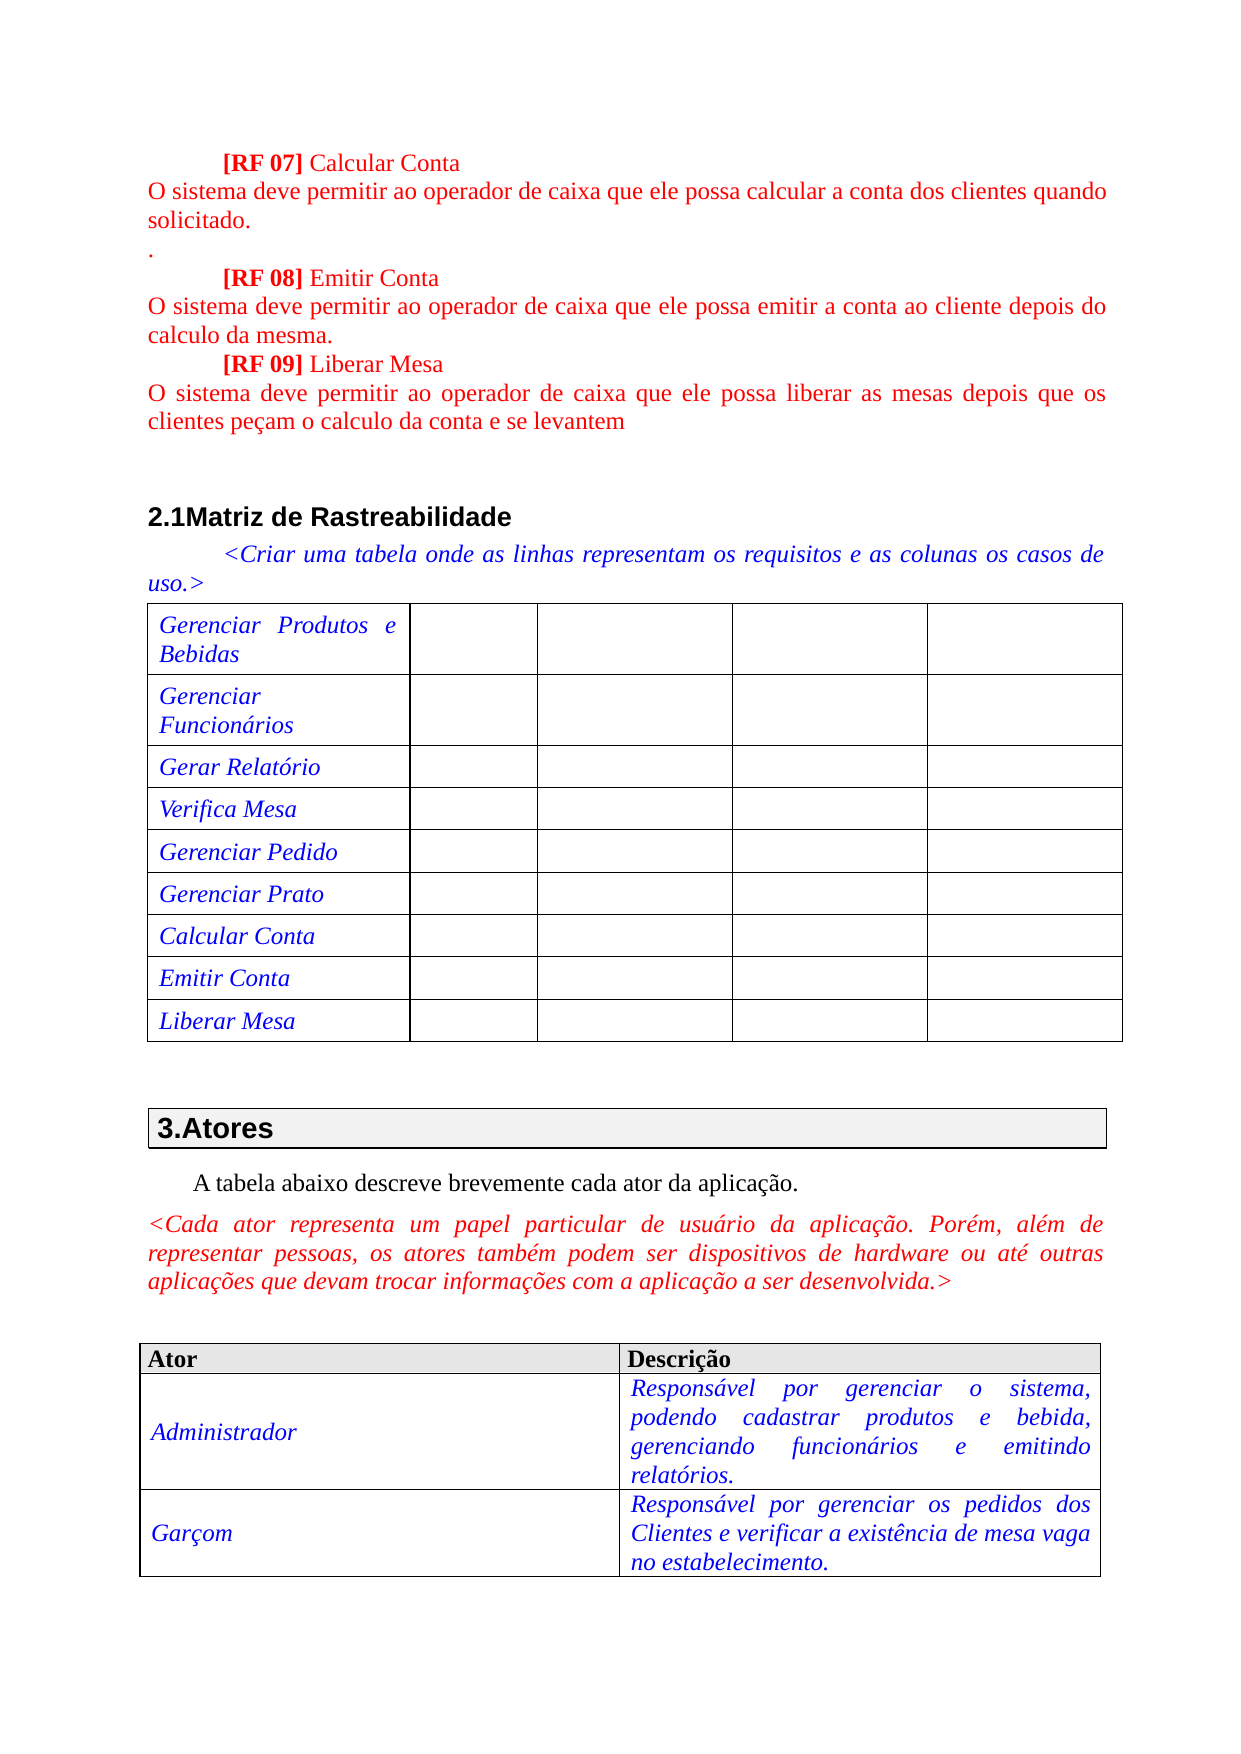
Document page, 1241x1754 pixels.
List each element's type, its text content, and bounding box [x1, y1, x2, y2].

table_header [928, 604, 1122, 674]
table_cell [538, 788, 732, 829]
table_header Ator [141, 1344, 619, 1372]
table_cell Verifica Mesa [148, 788, 409, 829]
table_cell Garçom [141, 1490, 619, 1576]
table_cell Gerenciar Pedido [148, 830, 409, 872]
table_cell [928, 675, 1122, 745]
table_cell [411, 830, 537, 872]
table_header [538, 604, 732, 674]
table_cell Gerenciar Funcionários [148, 675, 409, 745]
table_cell [538, 915, 732, 956]
table_cell [928, 957, 1122, 998]
table_cell [538, 957, 732, 998]
table_cell [733, 675, 927, 745]
subtitle Matriz de Rastreabilidade [148, 501, 1107, 533]
table_cell [928, 746, 1122, 787]
table_cell Gerar Relatório [148, 746, 409, 787]
table_cell [733, 746, 927, 787]
table_cell Calcular Conta [148, 915, 409, 956]
table_cell [538, 873, 732, 914]
table_cell [928, 788, 1122, 829]
table_header Gerenciar Produtos e Bebidas [148, 604, 409, 674]
table_cell [733, 788, 927, 829]
table_cell [411, 957, 537, 998]
text O sistema deve permitir ao operador de caixa que ele possa calcular a conta dos clientes quando solicitado. [148, 176, 1107, 234]
table_cell [411, 675, 537, 745]
text O sistema deve permitir ao operador de caixa que ele possa liberar as mesas depois que os clientes peçam o calculo da conta e se levantem [148, 378, 1107, 435]
table_cell [928, 915, 1122, 956]
table_cell [928, 873, 1122, 914]
table_cell Gerenciar Prato [148, 873, 409, 914]
table_cell [928, 1000, 1122, 1041]
table_cell Responsável por gerenciar o sistema, podendo cadastrar produtos e bebida, gerenciando funcionários e emitindo relatórios. [620, 1374, 1100, 1488]
table_cell [538, 1000, 732, 1041]
table_cell Responsável por gerenciar os pedidos dos Clientes e verificar a existência de mesa vaga no estabelecimento. [620, 1490, 1100, 1576]
table_cell [733, 873, 927, 914]
table_cell [733, 1000, 927, 1041]
table_cell Emitir Conta [148, 957, 409, 998]
table_cell [411, 788, 537, 829]
table_cell [733, 957, 927, 998]
table_cell Administrador [141, 1374, 619, 1488]
subtitle Atores [149, 1109, 1106, 1147]
text [RF 08] Emitir Conta [148, 263, 1107, 291]
table_cell [538, 830, 732, 872]
text <Criar uma tabela onde as linhas representam os requisitos e as colunas os casos de uso.> [148, 539, 1107, 596]
table_header Descrição [620, 1344, 1100, 1372]
text <Cada ator representa um papel particular de usuário da aplicação. Porém, além de representar pessoas, os atores também podem ser dispositivos de hardware ou até outras aplicações que devam trocar informações com a aplicação a ser desenvolvida.> [148, 1209, 1107, 1295]
table_cell [733, 830, 927, 872]
text . [148, 234, 1107, 263]
table_cell [411, 915, 537, 956]
text [RF 09] Liberar Mesa [148, 349, 1107, 378]
table_cell [928, 830, 1122, 872]
table_cell [538, 746, 732, 787]
table_cell [538, 675, 732, 745]
table_header [411, 604, 537, 674]
table_header [733, 604, 927, 674]
table_cell [411, 873, 537, 914]
table_cell [411, 1000, 537, 1041]
table_cell Liberar Mesa [148, 1000, 409, 1041]
text A tabela abaixo descreve brevemente cada ator da aplicação. [148, 1168, 1107, 1196]
table_cell [411, 746, 537, 787]
text [RF 07] Calcular Conta [148, 148, 1107, 176]
table_cell [733, 915, 927, 956]
text O sistema deve permitir ao operador de caixa que ele possa emitir a conta ao cliente depois do calculo da mesma. [148, 291, 1107, 349]
